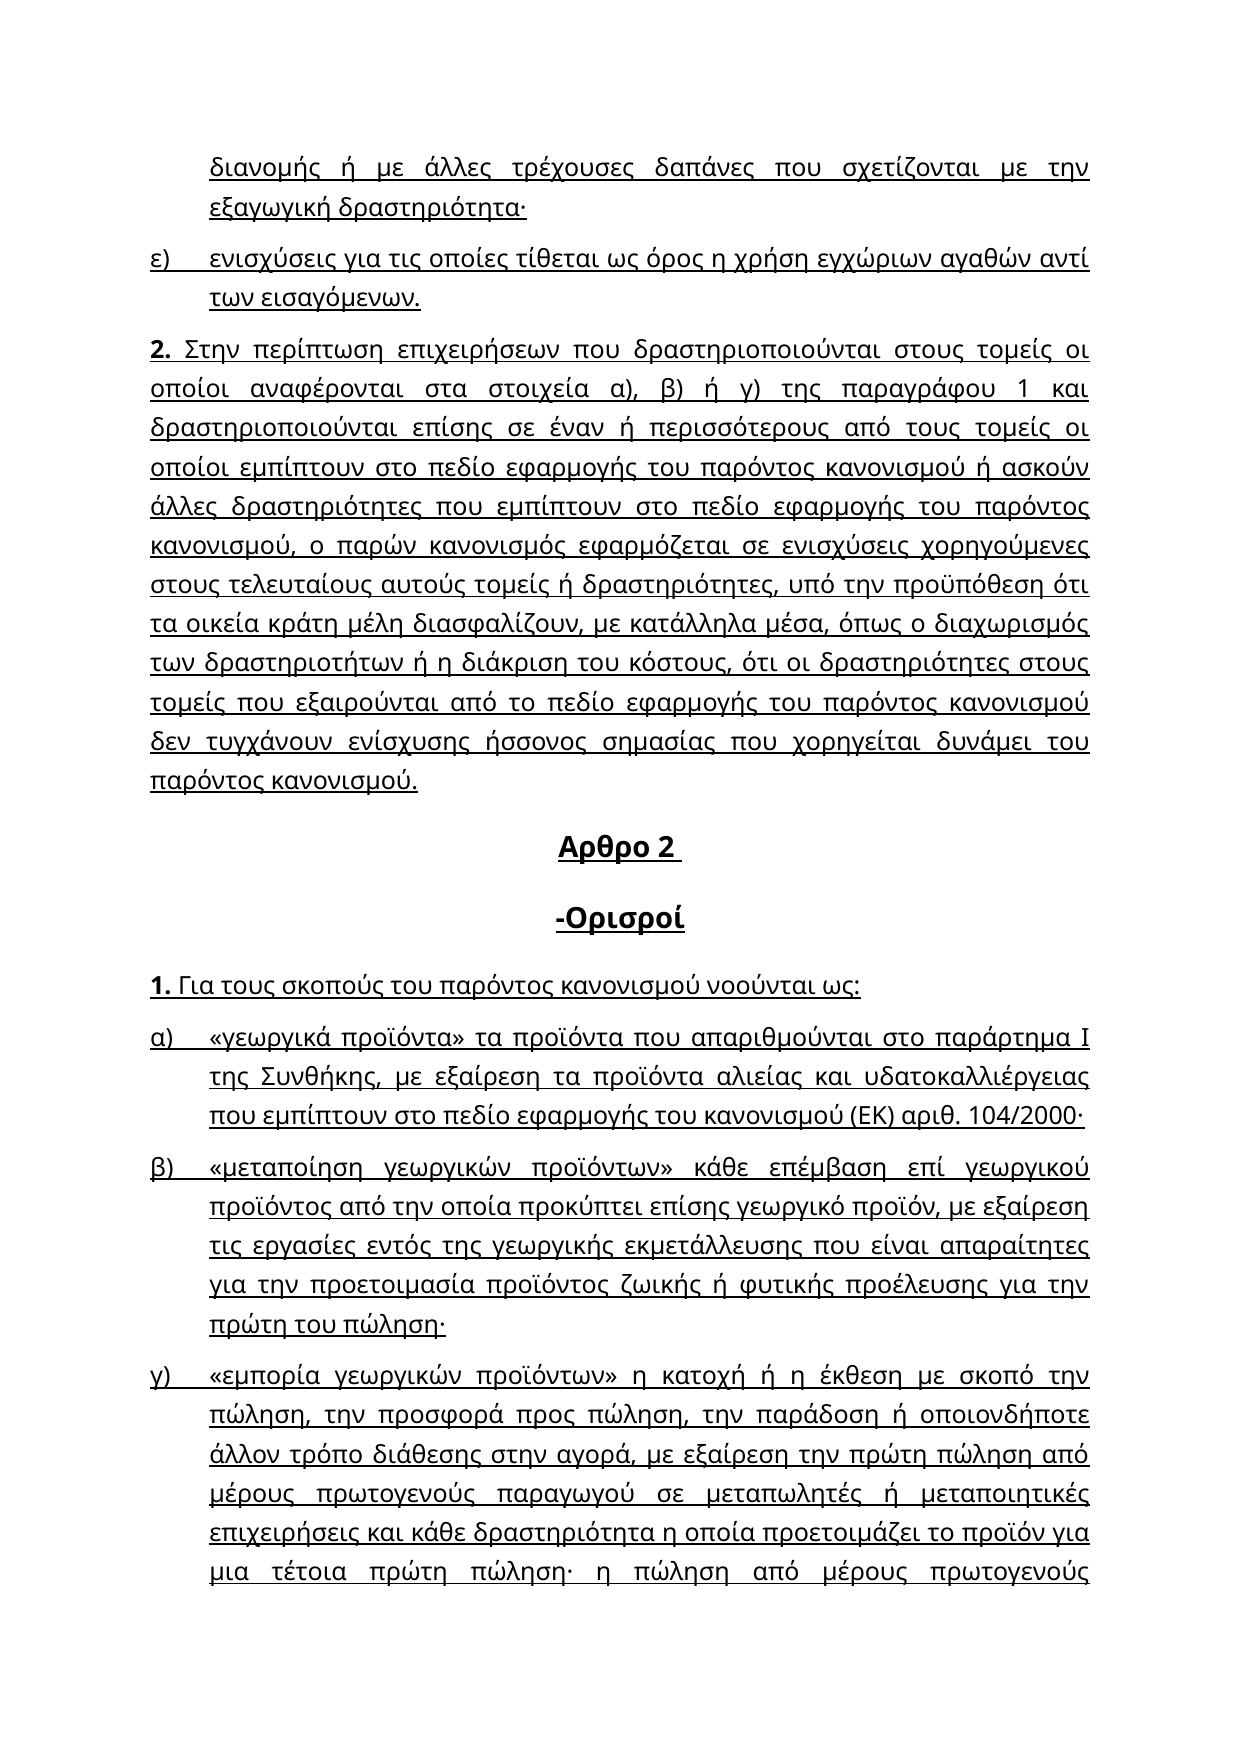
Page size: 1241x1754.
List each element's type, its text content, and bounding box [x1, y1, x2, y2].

list διανομής ή με άλλες τρέχουσες δαπάνες που σχετίζονται με την εξαγωγική δραστηριότητα· [150, 150, 1090, 223]
text των δραστηριοτήτων ή η διάκριση του κόστους, ότι οι δραστηριότητες στους [150, 637, 1090, 674]
list ε) ενισχύσεις για τις οποίες τίθεται ως όρος η χρήση εγχώριων αγαθών αντί [150, 241, 1090, 270]
text 1. Για τους σκοπούς του παρόντος κανονισμού νοούνται ως: [150, 968, 1090, 1002]
text στους τελευταίους αυτούς τομείς ή δραστηριότητες, υπό την προϋπόθεση ότι [150, 558, 1090, 596]
list α) «γεωργικά προϊόντα» τα προϊόντα που απαριθμούνται στο παράρτημα I [150, 1019, 1090, 1048]
text οποίοι εμπίπτουν στο πεδίο εφαρμογής του παρόντος κανονισμού ή ασκούν [150, 441, 1090, 478]
text οποίοι αναφέρονται στα στοιχεία α), β) ή γ) της παραγράφου 1 και δραστηριοποιούνται επίσης σε έναν ή περισσότερους από τους τομείς οι [150, 362, 1090, 439]
text άλλες δραστηριότητες που εμπίπτουν στο πεδίο εφαρμογής του παρόντος [150, 480, 1090, 517]
text 2. Στην περίπτωση επιχειρήσεων που δραστηριοποιούνται στους τομείς οι [150, 332, 1090, 361]
list της Συνθήκης, με εξαίρεση τα προϊόντα αλιείας και υδατοκαλλιέργειας που εμπίπτουν στο πεδίο εφαρμογής του κανονισμού (ΕΚ) αριθ. 104/2000· [150, 1050, 1090, 1132]
text τα οικεία κράτη μέλη διασφαλίζουν, με κατάλληλα μέσα, όπως ο διαχωρισμός [150, 597, 1090, 635]
list προϊόντος από την οποία προκύπτει επίσης γεωργικό προϊόν, με εξαίρεση τις εργασίες εντός της γεωργικής εκμετάλλευσης που είναι απαραίτητες για την προετοιμασία προϊόντος ζωικής ή φυτικής προέλευσης για την πρώτη του πώληση· [150, 1180, 1090, 1340]
text τομείς που εξαιρούνται από το πεδίο εφαρμογής του παρόντος κανονισμού [150, 676, 1090, 713]
list των εισαγόμενων. [150, 272, 1090, 314]
text δεν τυγχάνουν ενίσχυσης ήσσονος σημασίας που χορηγείται δυνάμει του [150, 715, 1090, 752]
text κανονισμού, ο παρών κανονισμός εφαρμόζεται σε ενισχύσεις χορηγούμενες [150, 519, 1090, 556]
list γ) «εμπορία γεωργικών προϊόντων» η κατοχή ή η έκθεση με σκοπό την [150, 1358, 1090, 1387]
list β) «μεταποίηση γεωργικών προϊόντων» κάθε επέμβαση επί γεωργικού [150, 1149, 1090, 1178]
list πώληση, την προσφορά προς πώληση, την παράδοση ή οποιονδήποτε άλλον τρόπο διάθεσης στην αγορά, με εξαίρεση την πρώτη πώληση από μέρους πρωτογενούς παραγωγού σε μεταπωλητές ή μεταποιητικές επιχειρήσεις και κάθε δραστηριότητα η οποία προετοιμάζει το προϊόν για μια τέτοια πρώτη πώληση· η πώληση από μέρους πρωτογενούς [150, 1389, 1090, 1588]
subtitle -Ορισροί [150, 897, 1090, 937]
text παρόντος κανονισμού. [150, 754, 1090, 797]
subtitle Αρθρο 2 [150, 827, 1090, 866]
